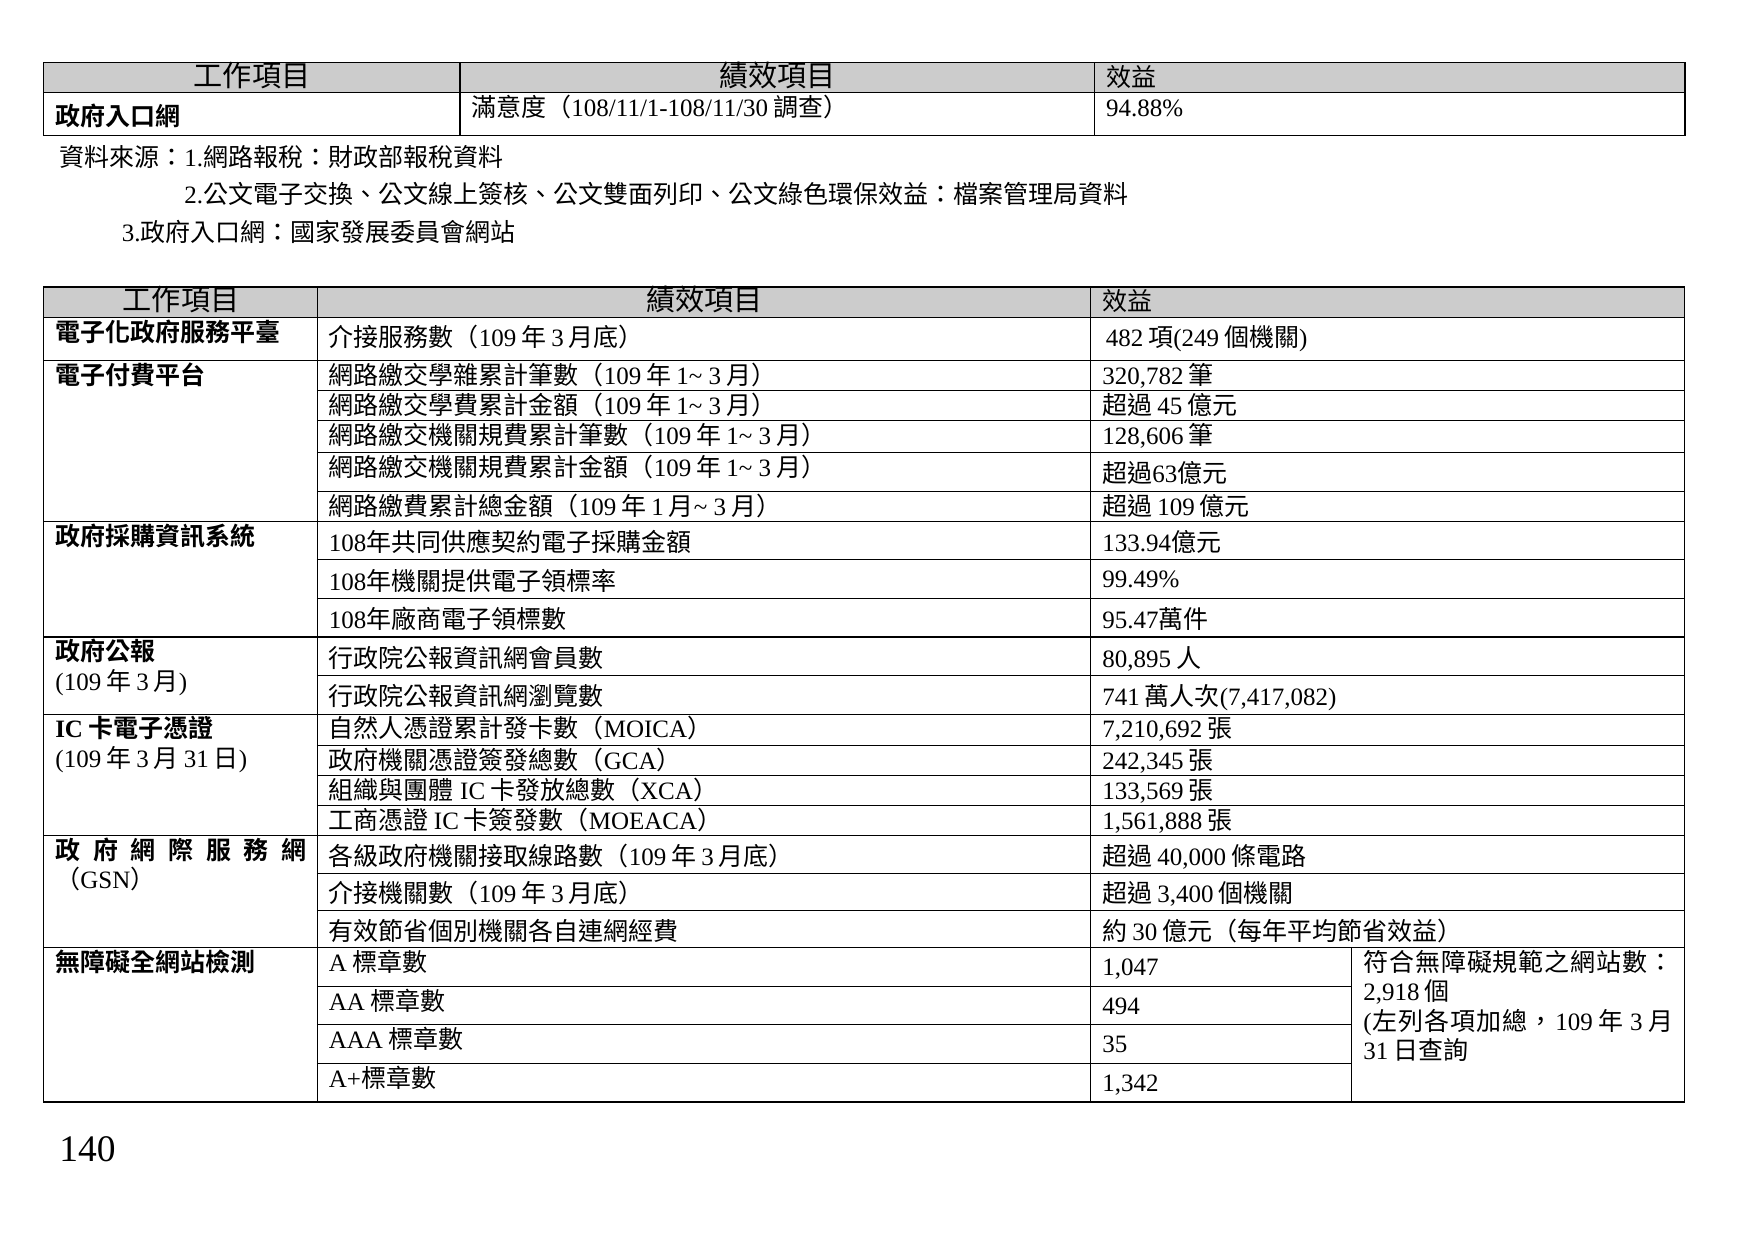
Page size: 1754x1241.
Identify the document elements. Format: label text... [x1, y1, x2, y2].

table_cell 320,782筆 [1091, 361, 1684, 390]
table_cell 網路繳費累計總金額（109年1月~ 3月） [318, 492, 1090, 521]
table_cell 有效節省個別機關各自連網經費 [318, 911, 1090, 947]
table_cell 1,342 [1091, 1064, 1351, 1101]
text 3.政府入口網：國家發展委員會網站 [59, 211, 1636, 249]
table_header 工作項目 [44, 63, 459, 92]
table_header 績效項目 [461, 63, 1094, 92]
table_cell 行政院公報資訊網會員數 [318, 638, 1090, 675]
table_cell AA標章數 [318, 987, 1090, 1024]
table_cell 各級政府機關接取線路數（109年3月底） [318, 836, 1090, 873]
table_cell 95.47萬件 [1091, 599, 1684, 636]
table_cell 108年機關提供電子領標率 [318, 560, 1090, 598]
table_cell 電子付費平台 [44, 361, 317, 521]
table_cell 1,047 [1091, 948, 1351, 986]
table_cell 工商憑證IC卡簽發數（MOEACA） [318, 806, 1090, 835]
table_cell 政府網際服務網（GSN） [44, 836, 317, 947]
table_cell 超過40,000條電路 [1091, 836, 1684, 873]
table_cell 133,569張 [1091, 776, 1684, 805]
table_cell 組織與團體 IC卡發放總數（XCA） [318, 776, 1090, 805]
table_header 效益 [1095, 63, 1684, 92]
table_cell 7,210,692張 [1091, 715, 1684, 745]
text 資料來源：1.網路報稅：財政部報稅資料 [59, 136, 1636, 174]
table_cell 網路繳交學費累計金額（109年1~ 3月） [318, 391, 1090, 420]
table_cell 政府機關憑證簽發總數（GCA） [318, 746, 1090, 775]
table_cell 政府採購資訊系統 [44, 522, 317, 636]
table_cell 482項(249個機關) [1091, 318, 1684, 360]
table_cell A+標章數 [318, 1064, 1090, 1101]
table_cell 35 [1091, 1025, 1351, 1063]
table_cell 494 [1091, 987, 1351, 1024]
table_cell 超過45億元 [1091, 391, 1684, 420]
table_cell 無障礙全網站檢測 [44, 948, 317, 1101]
table_cell 網路繳交機關規費累計筆數（109年1~ 3月） [318, 421, 1090, 452]
table_cell 行政院公報資訊網瀏覽數 [318, 676, 1090, 713]
table_cell 242,345張 [1091, 746, 1684, 775]
table_cell A標章數 [318, 948, 1090, 986]
table_header 工作項目 [44, 288, 317, 317]
table_cell 99.49% [1091, 560, 1684, 598]
table_cell 741萬人次(7,417,082) [1091, 676, 1684, 713]
table_cell 94.88% [1095, 93, 1684, 135]
table_cell 網路繳交機關規費累計金額（109年1~ 3月） [318, 453, 1090, 491]
table_cell 約30億元（每年平均節省效益） [1091, 911, 1684, 947]
table_cell 108年廠商電子領標數 [318, 599, 1090, 636]
table_cell 自然人憑證累計發卡數（MOICA） [318, 715, 1090, 745]
table_cell 133.94億元 [1091, 522, 1684, 559]
table_cell 政府入口網 [44, 93, 459, 135]
text 2.公文電子交換、公文線上簽核、公文雙面列印、公文綠色環保效益：檔案管理局資料 [59, 174, 1636, 211]
table_cell 超過63億元 [1091, 453, 1684, 491]
table_cell 108年共同供應契約電子採購金額 [318, 522, 1090, 559]
table_cell 超過109億元 [1091, 492, 1684, 521]
table_cell 政府公報 (109年3月) [44, 638, 317, 713]
table_cell 網路繳交學雜累計筆數（109年1~ 3月） [318, 361, 1090, 390]
table_cell 80,895人 [1091, 638, 1684, 675]
table_cell 符合無障礙規範之網站數：2,918個 (左列各項加總，109年3月31日查詢 [1352, 948, 1684, 1101]
table_cell 滿意度（108/11/1-108/11/30調查） [461, 93, 1094, 135]
table_cell IC卡電子憑證 (109年3月31日) [44, 715, 317, 835]
table_cell 1,561,888張 [1091, 806, 1684, 835]
table_header 效益 [1091, 288, 1684, 317]
table_header 績效項目 [318, 288, 1090, 317]
table_cell 電子化政府服務平臺 [44, 318, 317, 360]
table_cell 介接機關數（109年3月底） [318, 874, 1090, 910]
table_cell 128,606筆 [1091, 421, 1684, 452]
table_cell 介接服務數（109年3月底） [318, 318, 1090, 360]
table_cell AAA標章數 [318, 1025, 1090, 1063]
table_cell 超過3,400個機關 [1091, 874, 1684, 910]
